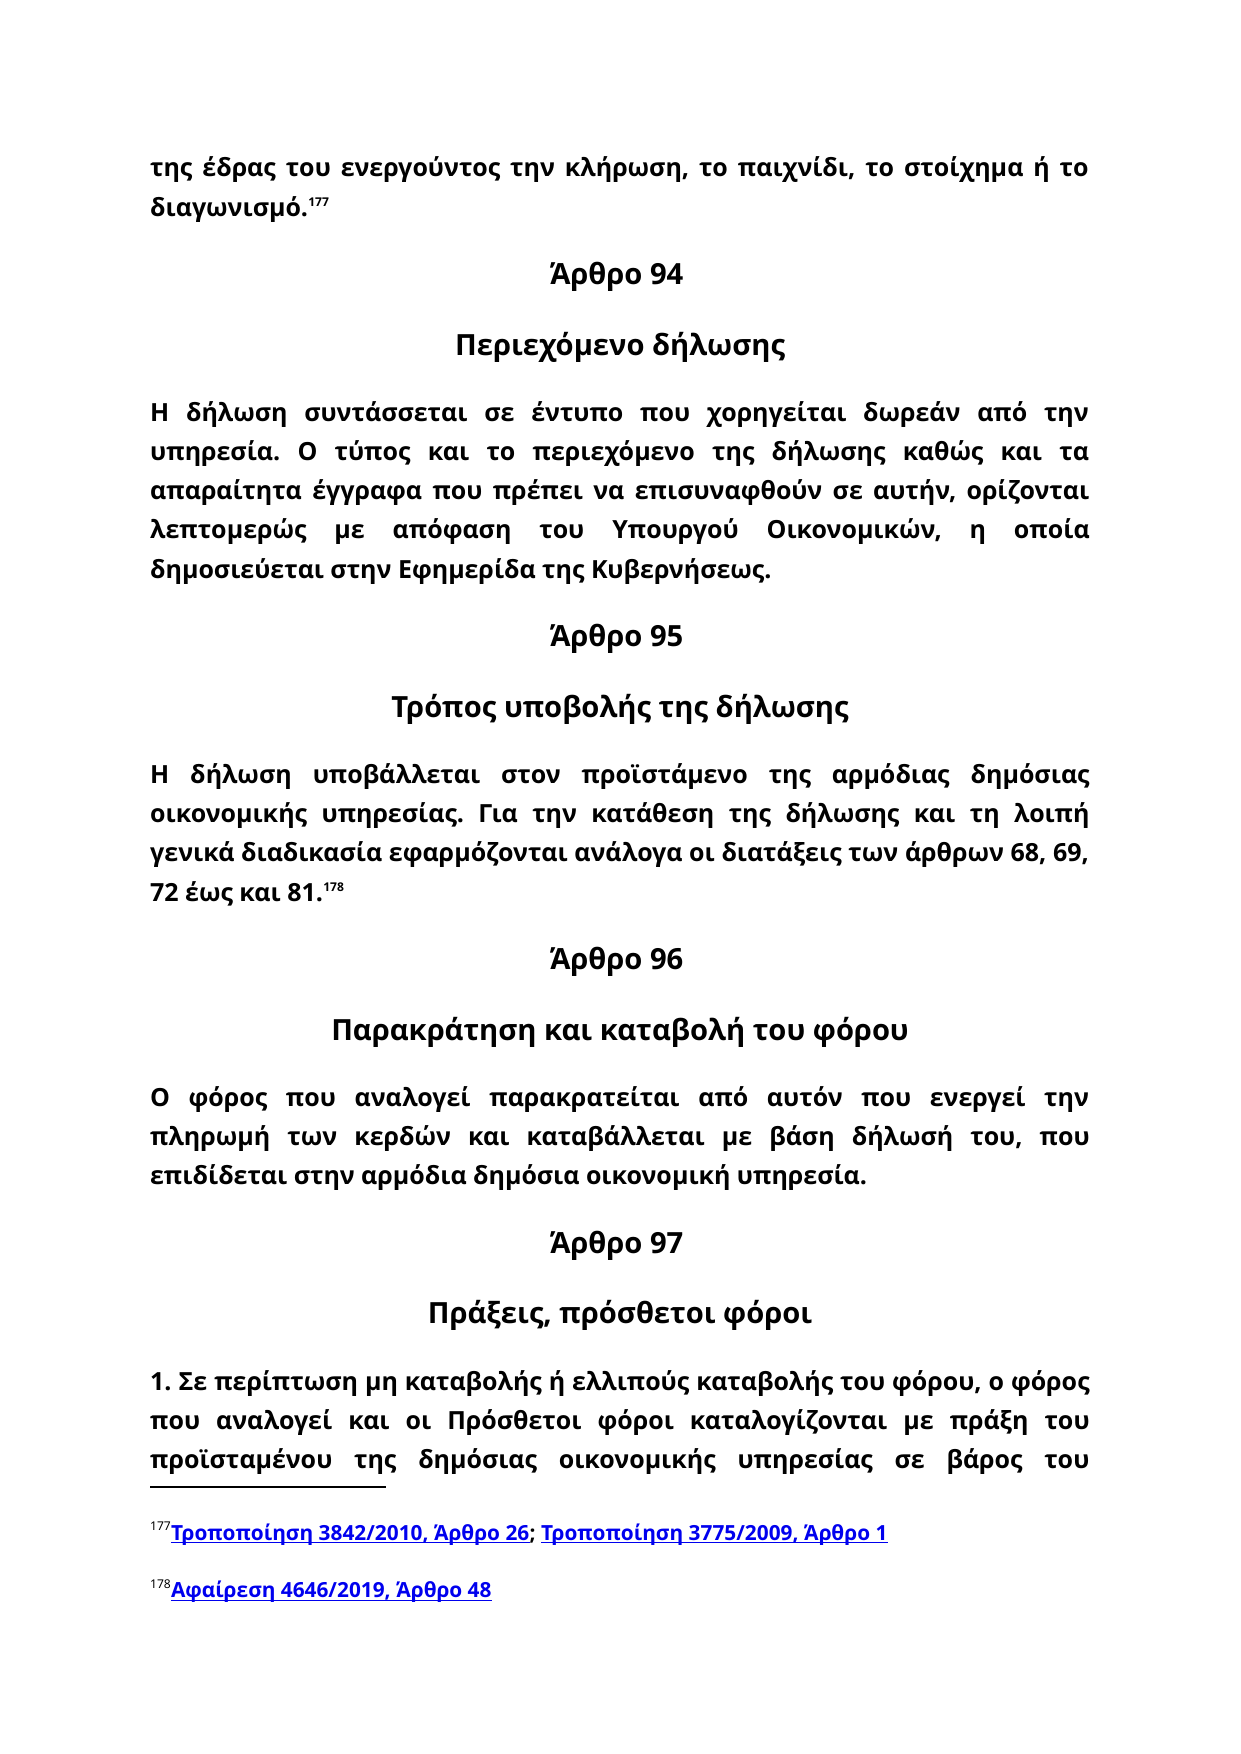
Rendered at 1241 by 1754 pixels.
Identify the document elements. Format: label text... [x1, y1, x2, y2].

subtitle Άρθρο 96 [150, 938, 1090, 978]
subtitle Παρακράτηση και καταβολή του φόρου [150, 1009, 1090, 1049]
text Η δήλωση συντάσσεται σε έντυπο που χορηγείται δωρεάν από την υπηρεσία. Ο τύπος και το περιεχόμενο της δήλωσης καθώς και τα απαραίτητα έγγραφα που πρέπει να επισυναφθούν σε αυτήν, ορίζονται λεπτομερώς με απόφαση του Υπουργού Οικονομικών, η οποία δημοσιεύεται στην Εφημερίδα της Κυβερνήσεως. [150, 394, 1090, 585]
subtitle Άρθρο 95 [150, 615, 1090, 655]
text Η δήλωση υποβάλλεται στον προϊστάμενο της αρμόδιας δημόσιας οικονομικής υπηρεσίας. Για την κατάθεση της δήλωσης και τη λοιπή γενικά διαδικασία εφαρμόζονται ανάλογα οι διατάξεις των άρθρων 68, 69, 72 έως και 81. [150, 757, 1090, 908]
text Αφαίρεση 4646/2019, Άρθρο 48 [150, 1576, 1090, 1604]
text της έδρας του ενεργούντος την κλήρωση, το παιχνίδι, το στοίχημα ή το διαγωνισμό. [150, 150, 1090, 223]
text Ο φόρος που αναλογεί παρακρατείται από αυτόν που ενεργεί την πληρωμή των κερδών και καταβάλλεται με βάση δήλωσή του, που επιδίδεται στην αρμόδια δημόσια οικονομική υπηρεσία. [150, 1079, 1090, 1192]
subtitle Άρθρο 94 [150, 253, 1090, 293]
subtitle Τρόπος υποβολής της δήλωσης [150, 686, 1090, 726]
subtitle Άρθρο 97 [150, 1222, 1090, 1262]
subtitle Πράξεις, πρόσθετοι φόροι [150, 1293, 1090, 1332]
subtitle Περιεχόμενο δήλωσης [150, 324, 1090, 364]
text Τροποποίηση 3842/2010, Άρθρο 26; Τροποποίηση 3775/2009, Άρθρο 1 [150, 1518, 1090, 1546]
text 1. Σε περίπτωση μη καταβολής ή ελλιπούς καταβολής του φόρου, ο φόρος που αναλογεί και οι Πρόσθετοι φόροι καταλογίζονται με πράξη του προϊσταμένου της δημόσιας οικονομικής υπηρεσίας σε βάρος του [150, 1363, 1090, 1476]
